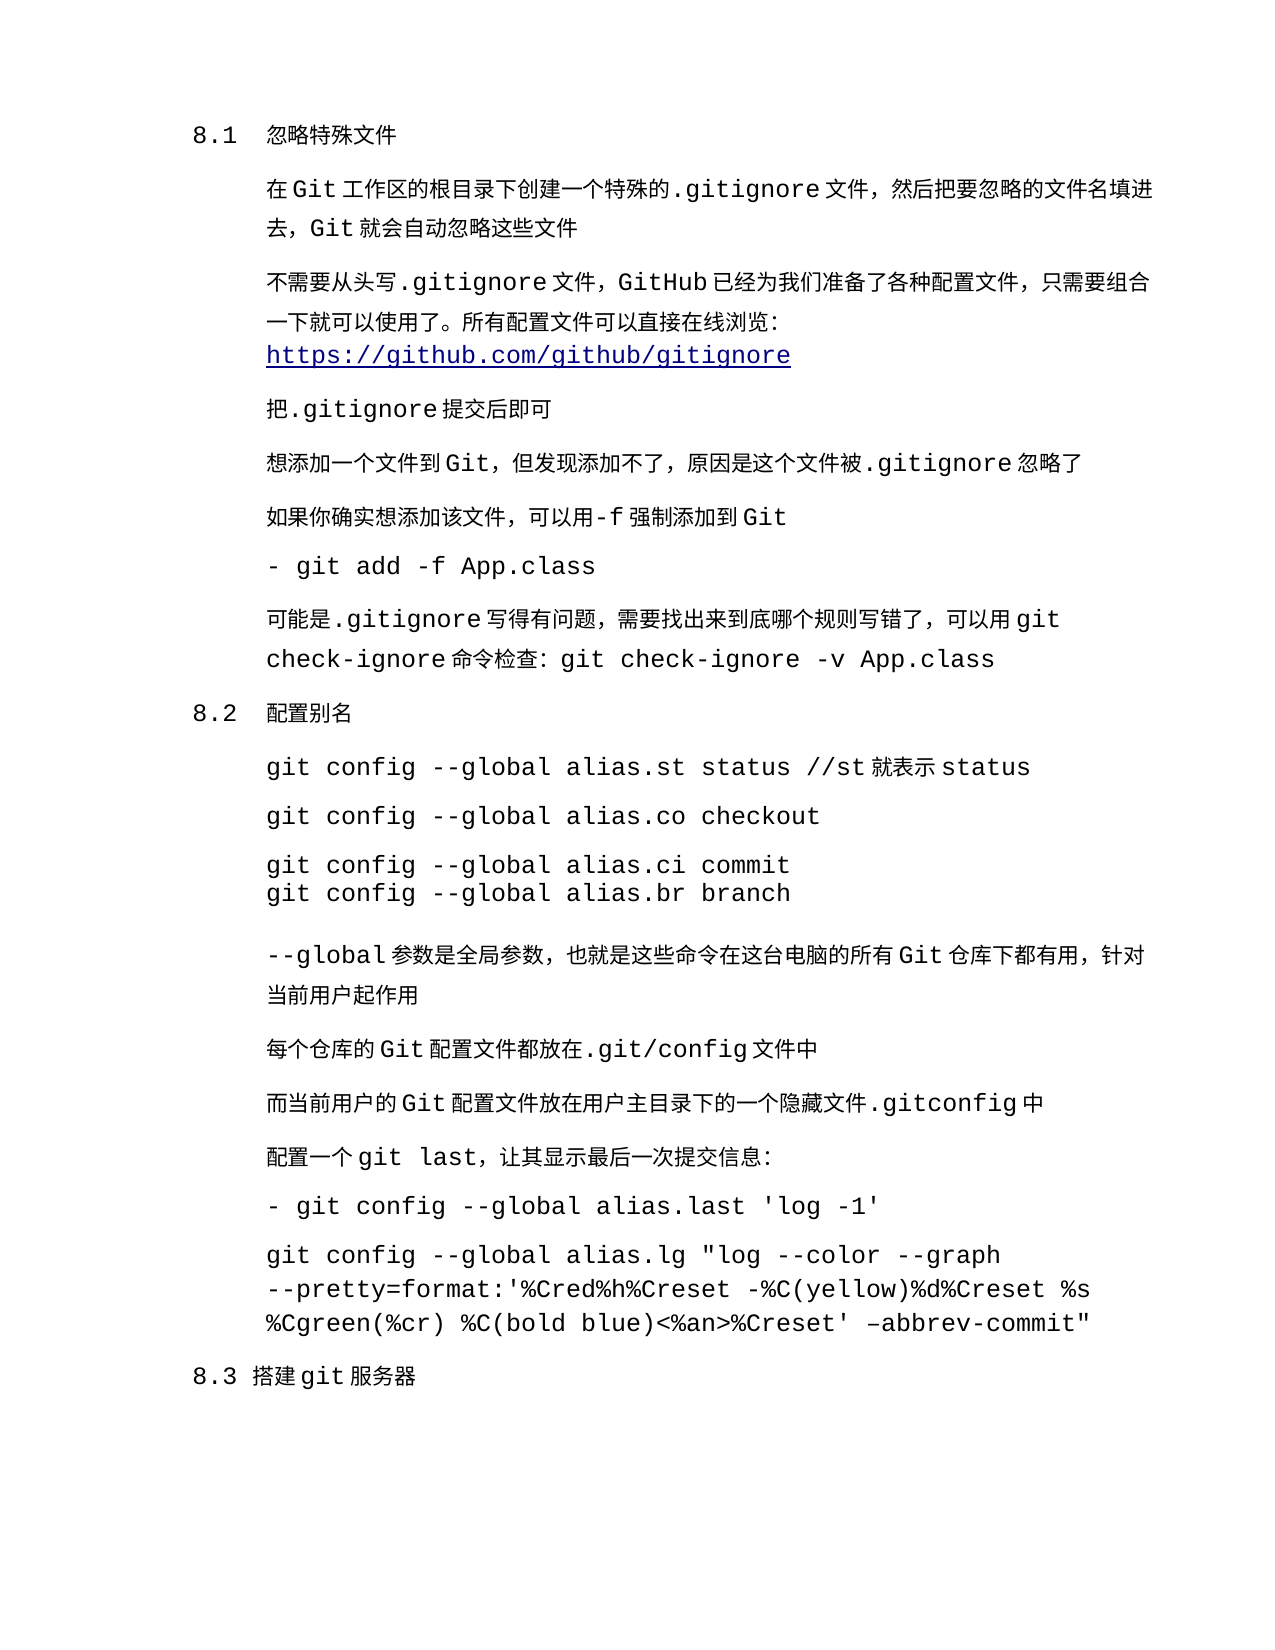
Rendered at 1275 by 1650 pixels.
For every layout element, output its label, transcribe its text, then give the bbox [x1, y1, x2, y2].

text 8.1 忽略特殊文件 [118, 118, 1157, 151]
text git config --global alias.lg "log --color --graph --pretty=format:'%Cred%h%Creset -%C(yellow)%d%Creset %s %Cgreen(%cr) %C(bold blue)<%an>%Creset' –abbrev-commit" [118, 1242, 1157, 1339]
text 可能是.gitignore写得有问题，需要找出来到底哪个规则写错了，可以用git check-ignore命令检查：git check-ignore -v App.class [118, 602, 1157, 674]
text 想添加一个文件到Git，但发现添加不了，原因是这个文件被.gitignore忽略了 [118, 446, 1157, 479]
text git config --global alias.st status //st就表示status [118, 750, 1157, 783]
text git config --global alias.ci commit [118, 852, 1157, 881]
text - git config --global alias.last 'log -1' [118, 1194, 1157, 1222]
text 在Git工作区的根目录下创建一个特殊的.gitignore文件，然后把要忽略的文件名填进 去，Git就会自动忽略这些文件 [118, 172, 1157, 244]
text 把.gitignore提交后即可 [118, 392, 1157, 424]
text git config --global alias.co checkout [118, 804, 1157, 832]
text --global参数是全局参数，也就是这些命令在这台电脑的所有Git仓库下都有用，针对 当前用户起作用 [118, 938, 1157, 1011]
text 配置一个git last，让其显示最后一次提交信息： [118, 1140, 1157, 1173]
text 8.2 配置别名 [118, 696, 1157, 728]
text - git add -f App.class [118, 554, 1157, 582]
text 每个仓库的Git配置文件都放在.git/config文件中 [118, 1032, 1157, 1064]
text git config --global alias.br branch [118, 881, 1157, 909]
text 如果你确实想添加该文件，可以用-f强制添加到Git [118, 500, 1157, 533]
text 不需要从头写.gitignore文件，GitHub已经为我们准备了各种配置文件，只需要组合 一下就可以使用了。所有配置文件可以直接在线浏览： https://github.com/github/gitignore [118, 265, 1157, 371]
text 8.3 搭建git服务器 [118, 1359, 1157, 1392]
text 而当前用户的Git配置文件放在用户主目录下的一个隐藏文件.gitconfig中 [118, 1086, 1157, 1119]
